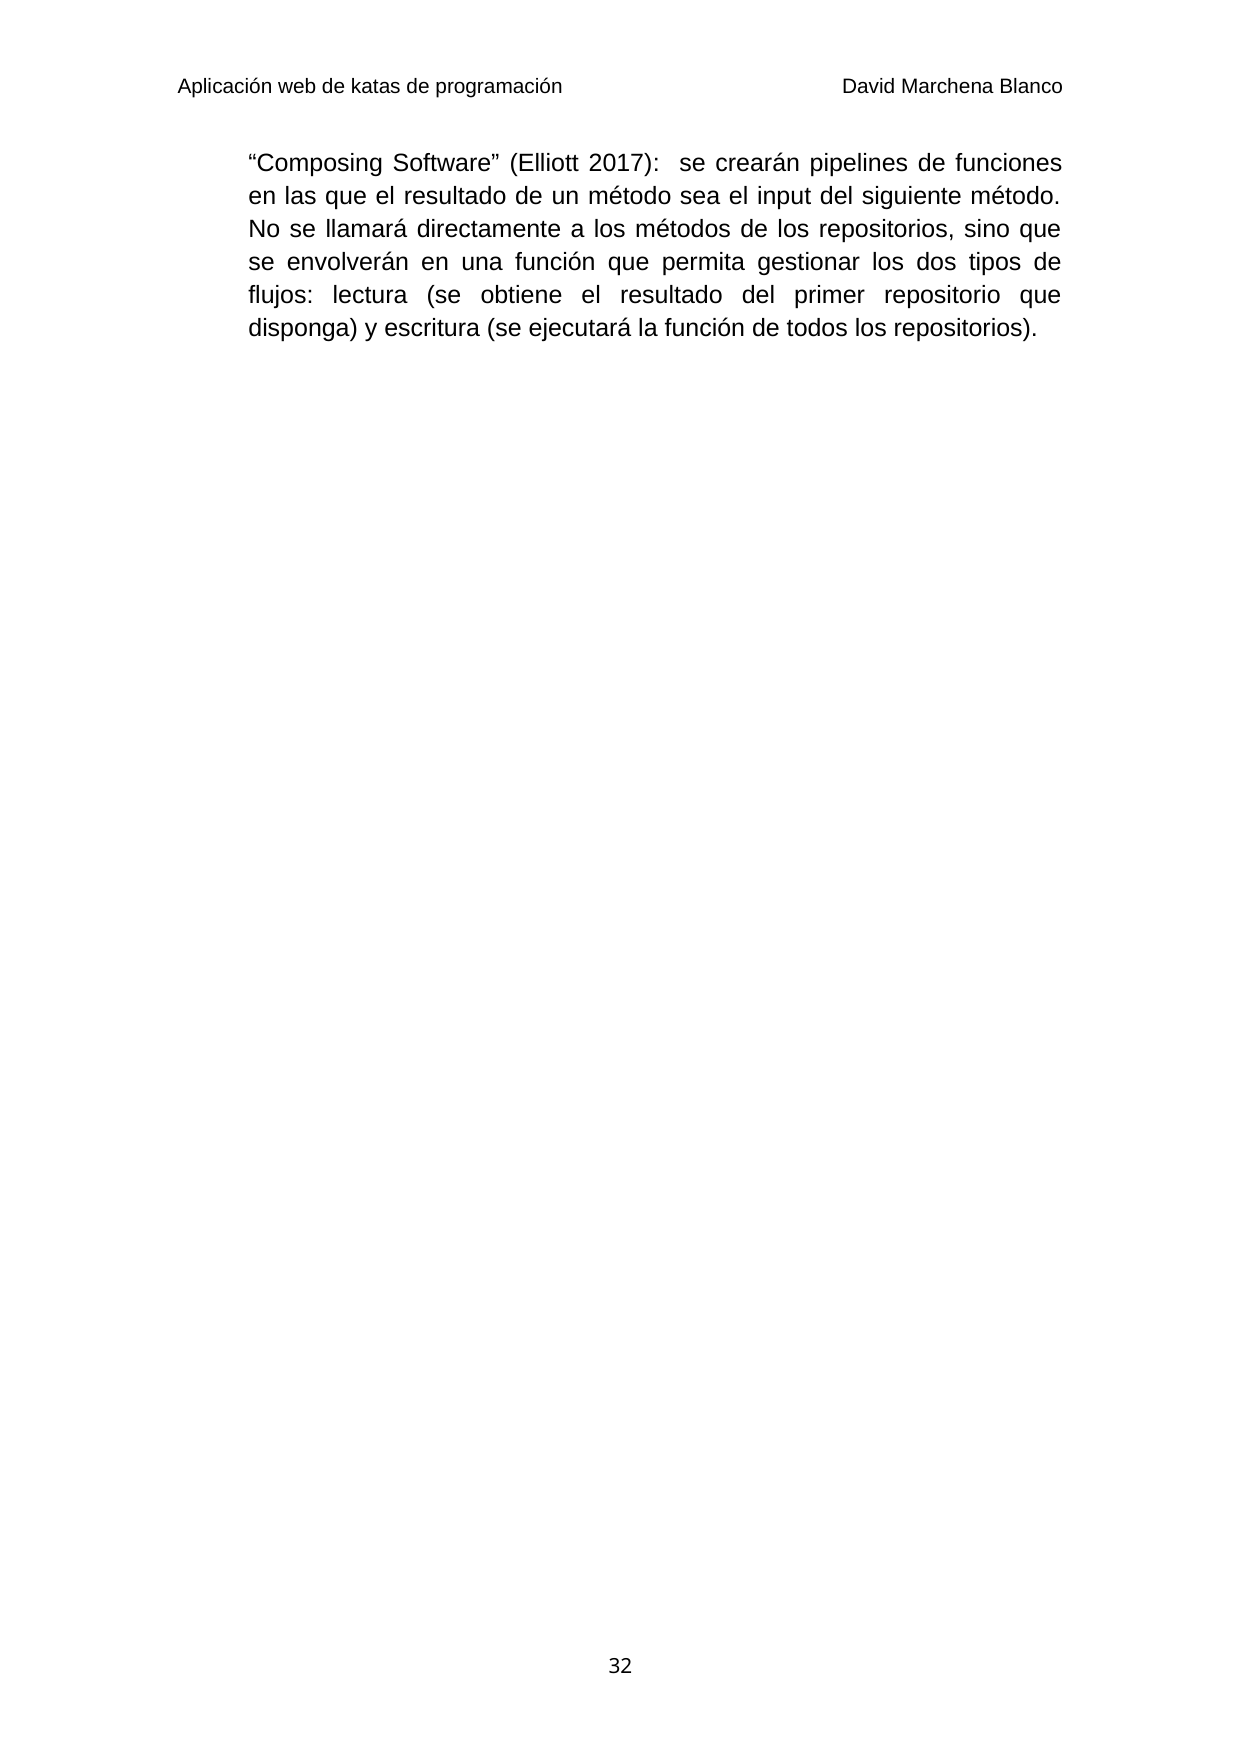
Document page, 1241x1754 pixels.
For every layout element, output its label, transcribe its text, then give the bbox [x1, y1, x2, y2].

text “Composing Software” (Elliott 2017): se crearán pipelines de funciones en las que el resultado de un método sea el input del siguiente método. No se llamará directamente a los métodos de los repositorios, sino que se envolverán en una función que permita gestionar los dos tipos de flujos: lectura (se obtiene el resultado del primer repositorio que disponga) y escritura (se ejecutará la función de todos los repositorios). [177, 148, 1063, 342]
